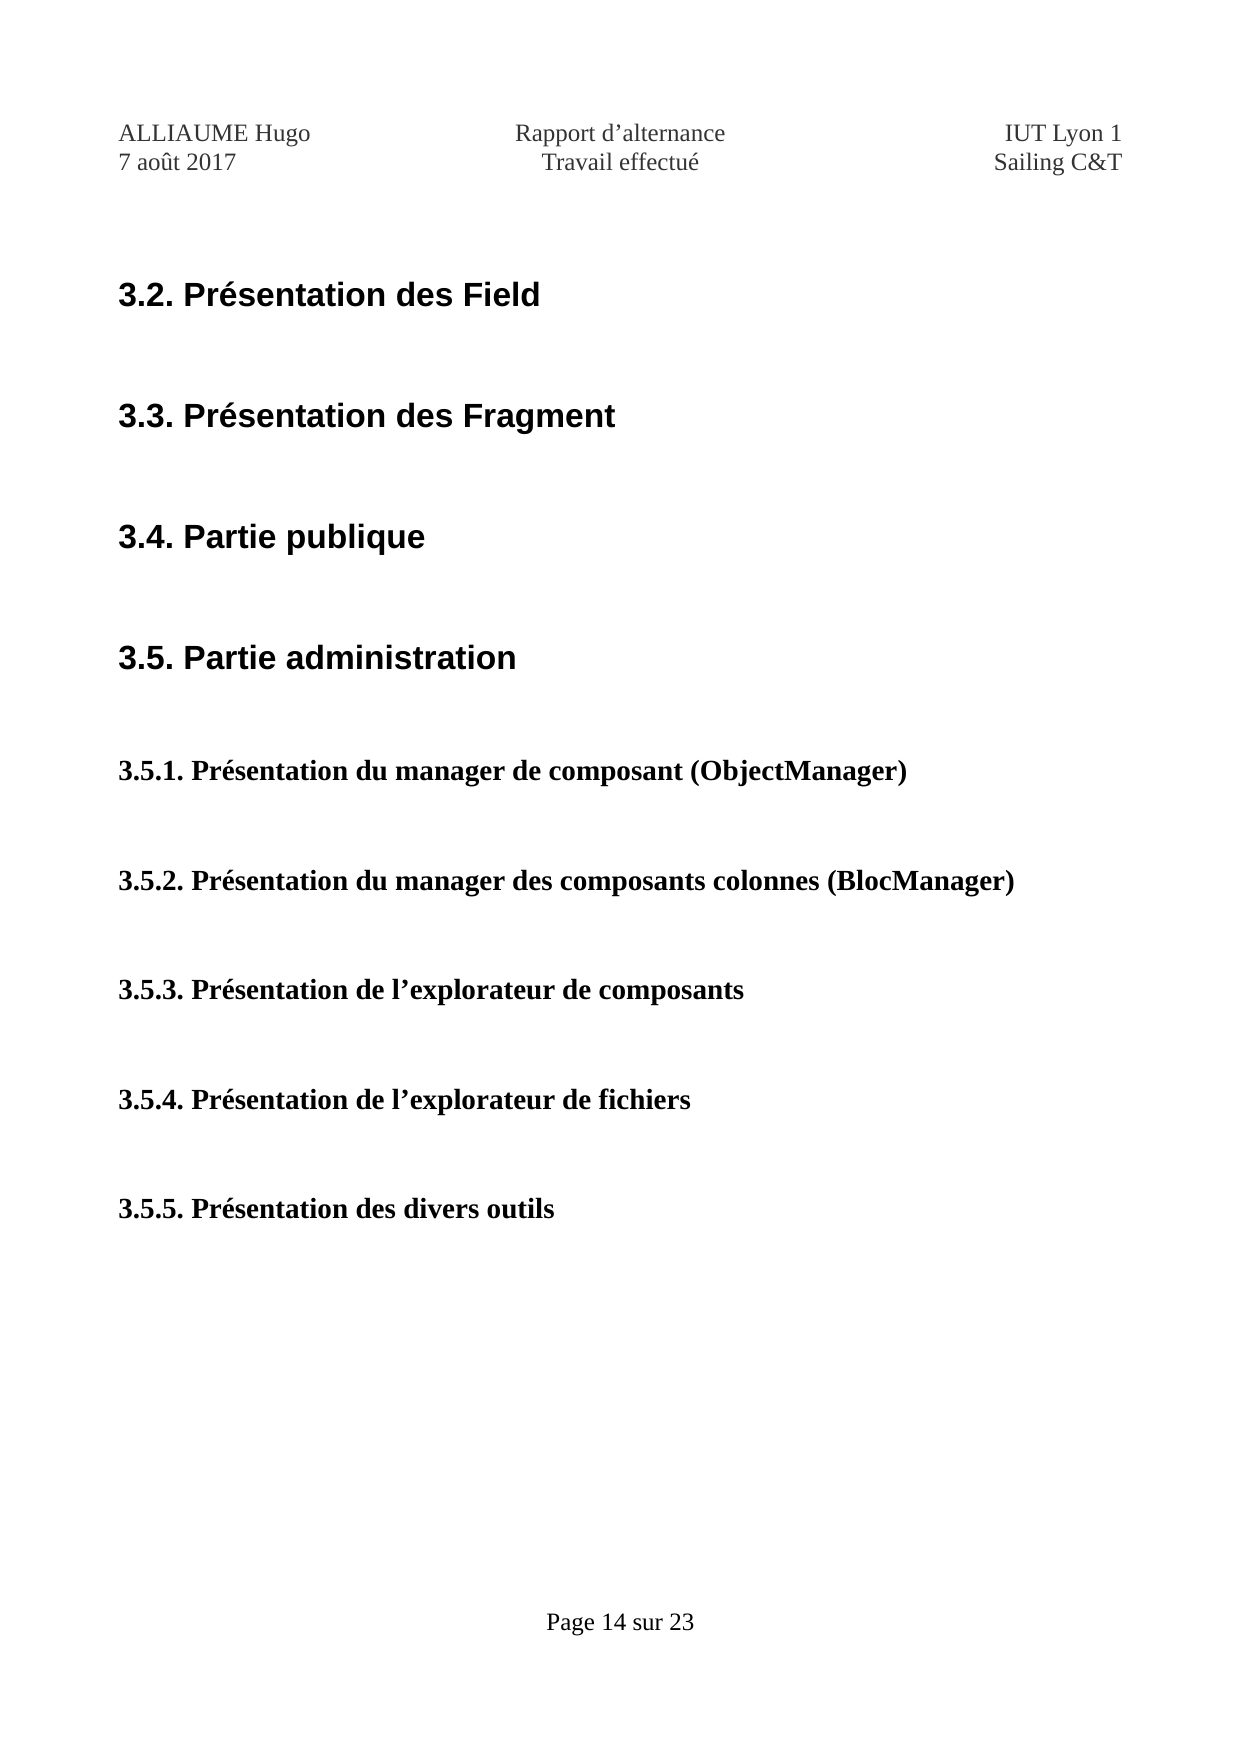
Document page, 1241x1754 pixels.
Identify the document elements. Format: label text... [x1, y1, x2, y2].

subtitle 3.5.2. Présentation du manager des composants colonnes (BlocManager) [118, 863, 1122, 896]
subtitle 3.3. Présentation des Fragment [118, 396, 1122, 435]
subtitle 3.5. Partie administration [118, 638, 1122, 677]
subtitle 3.5.5. Présentation des divers outils [118, 1192, 1122, 1225]
subtitle 3.5.1. Présentation du manager de composant (ObjectManager) [118, 753, 1122, 786]
subtitle 3.4. Partie publique [118, 517, 1122, 556]
subtitle 3.2. Présentation des Field [118, 275, 1122, 314]
subtitle 3.5.4. Présentation de l’explorateur de fichiers [118, 1082, 1122, 1116]
subtitle 3.5.3. Présentation de l’explorateur de composants [118, 972, 1122, 1006]
